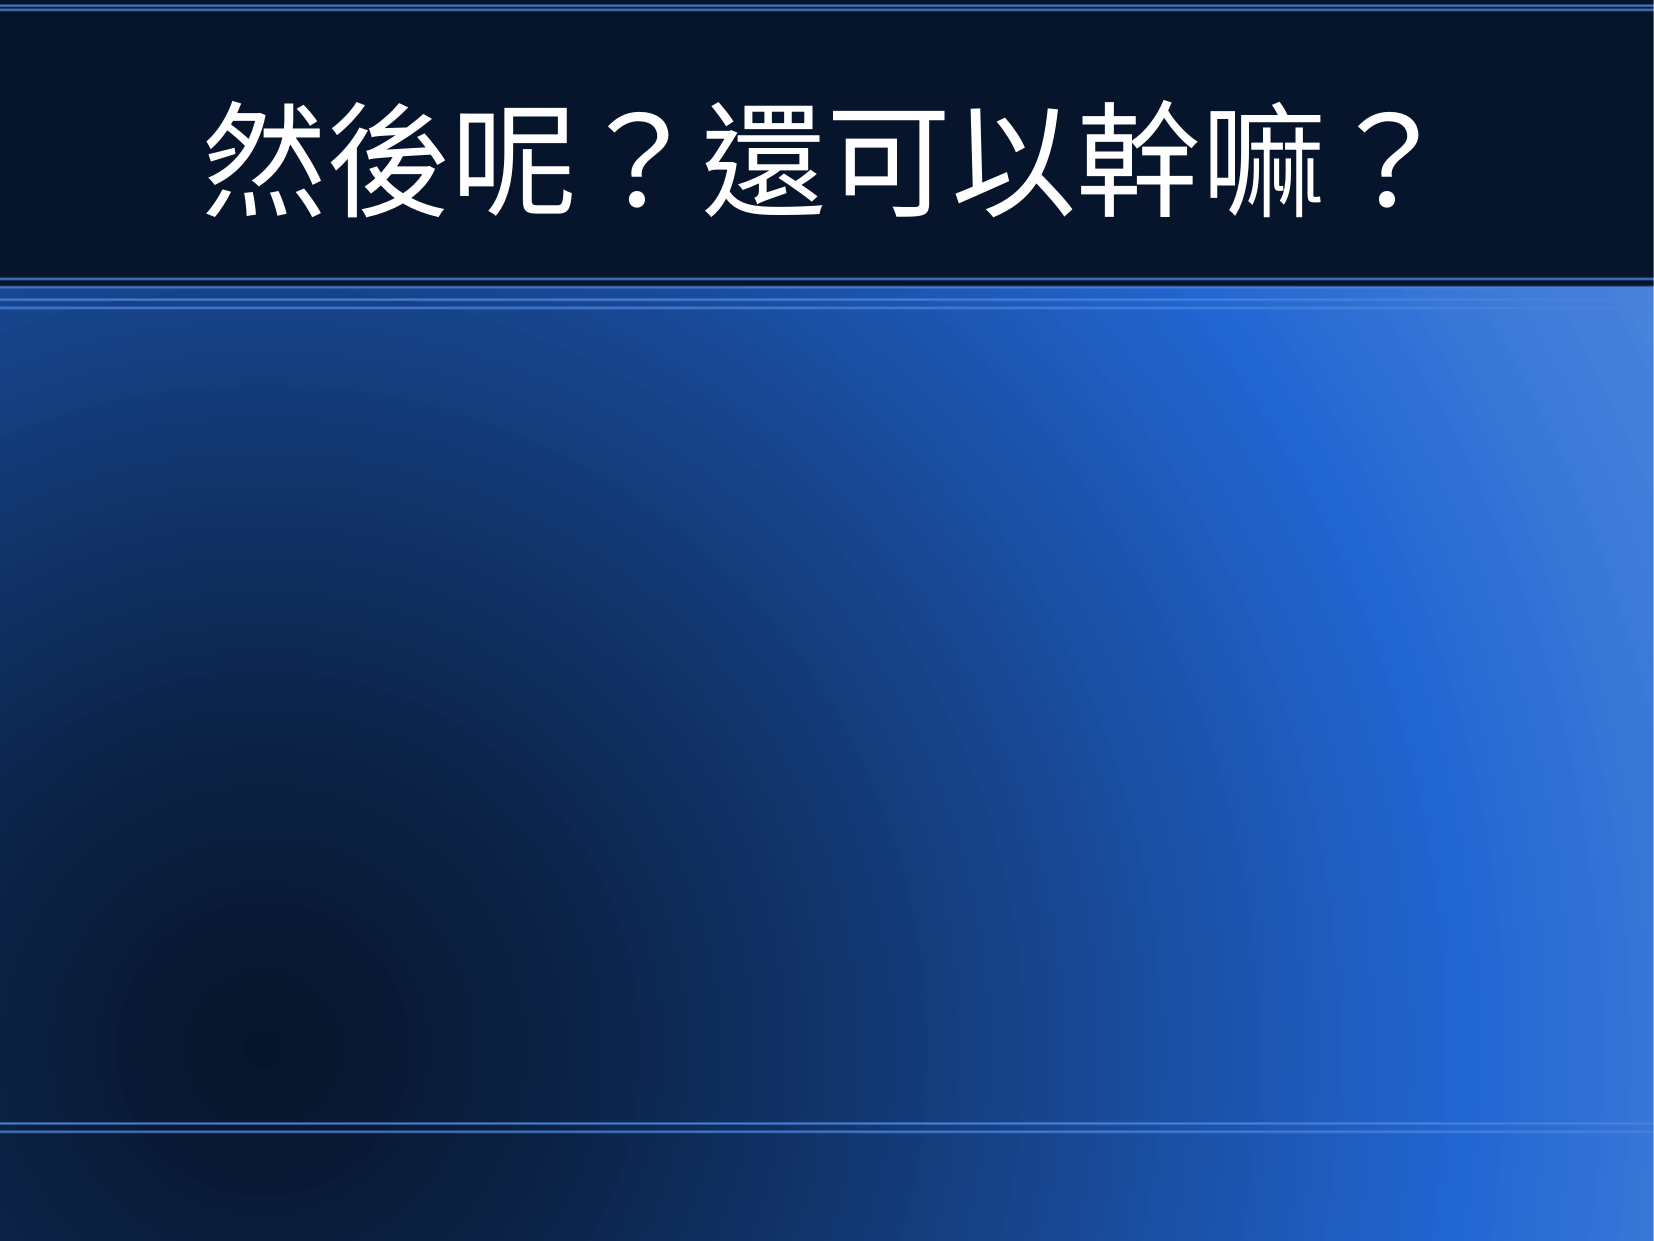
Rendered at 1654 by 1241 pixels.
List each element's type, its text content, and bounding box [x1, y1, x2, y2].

picture [0, 0, 1654, 1241]
title 然後呢？還可以幹嘛？ [82, 49, 1571, 257]
